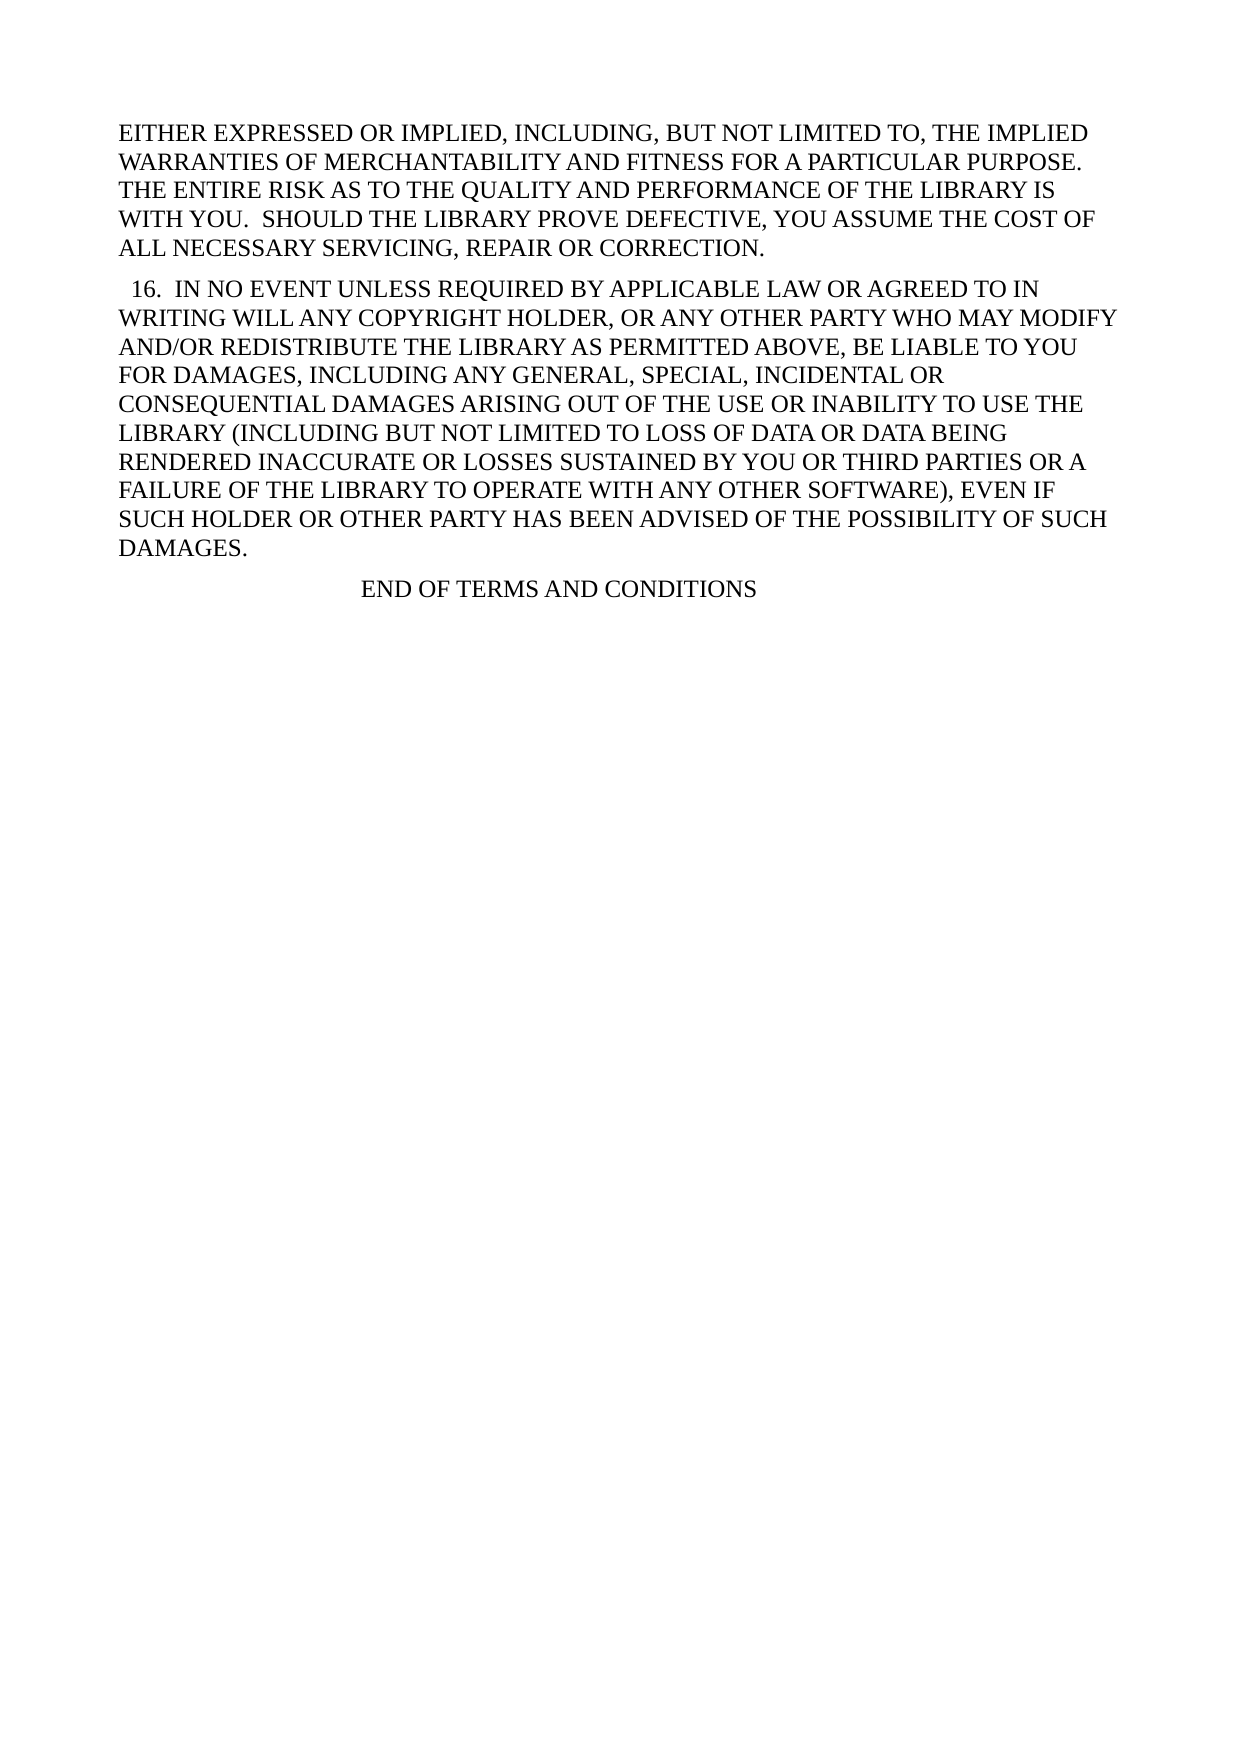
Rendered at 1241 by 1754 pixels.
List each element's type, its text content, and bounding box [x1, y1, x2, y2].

text END OF TERMS AND CONDITIONS [354, 574, 1122, 603]
text EITHER EXPRESSED OR IMPLIED, INCLUDING, BUT NOT LIMITED TO, THE IMPLIED WARRANTIES OF MERCHANTABILITY AND FITNESS FOR A PARTICULAR PURPOSE. THE ENTIRE RISK AS TO THE QUALITY AND PERFORMANCE OF THE LIBRARY IS WITH YOU. SHOULD THE LIBRARY PROVE DEFECTIVE, YOU ASSUME THE COST OF ALL NECESSARY SERVICING, REPAIR OR CORRECTION. [118, 118, 1122, 262]
text 16. IN NO EVENT UNLESS REQUIRED BY APPLICABLE LAW OR AGREED TO IN WRITING WILL ANY COPYRIGHT HOLDER, OR ANY OTHER PARTY WHO MAY MODIFY AND/OR REDISTRIBUTE THE LIBRARY AS PERMITTED ABOVE, BE LIABLE TO YOU FOR DAMAGES, INCLUDING ANY GENERAL, SPECIAL, INCIDENTAL OR CONSEQUENTIAL DAMAGES ARISING OUT OF THE USE OR INABILITY TO USE THE LIBRARY (INCLUDING BUT NOT LIMITED TO LOSS OF DATA OR DATA BEING RENDERED INACCURATE OR LOSSES SUSTAINED BY YOU OR THIRD PARTIES OR A FAILURE OF THE LIBRARY TO OPERATE WITH ANY OTHER SOFTWARE), EVEN IF SUCH HOLDER OR OTHER PARTY HAS BEEN ADVISED OF THE POSSIBILITY OF SUCH DAMAGES. [118, 274, 1122, 562]
